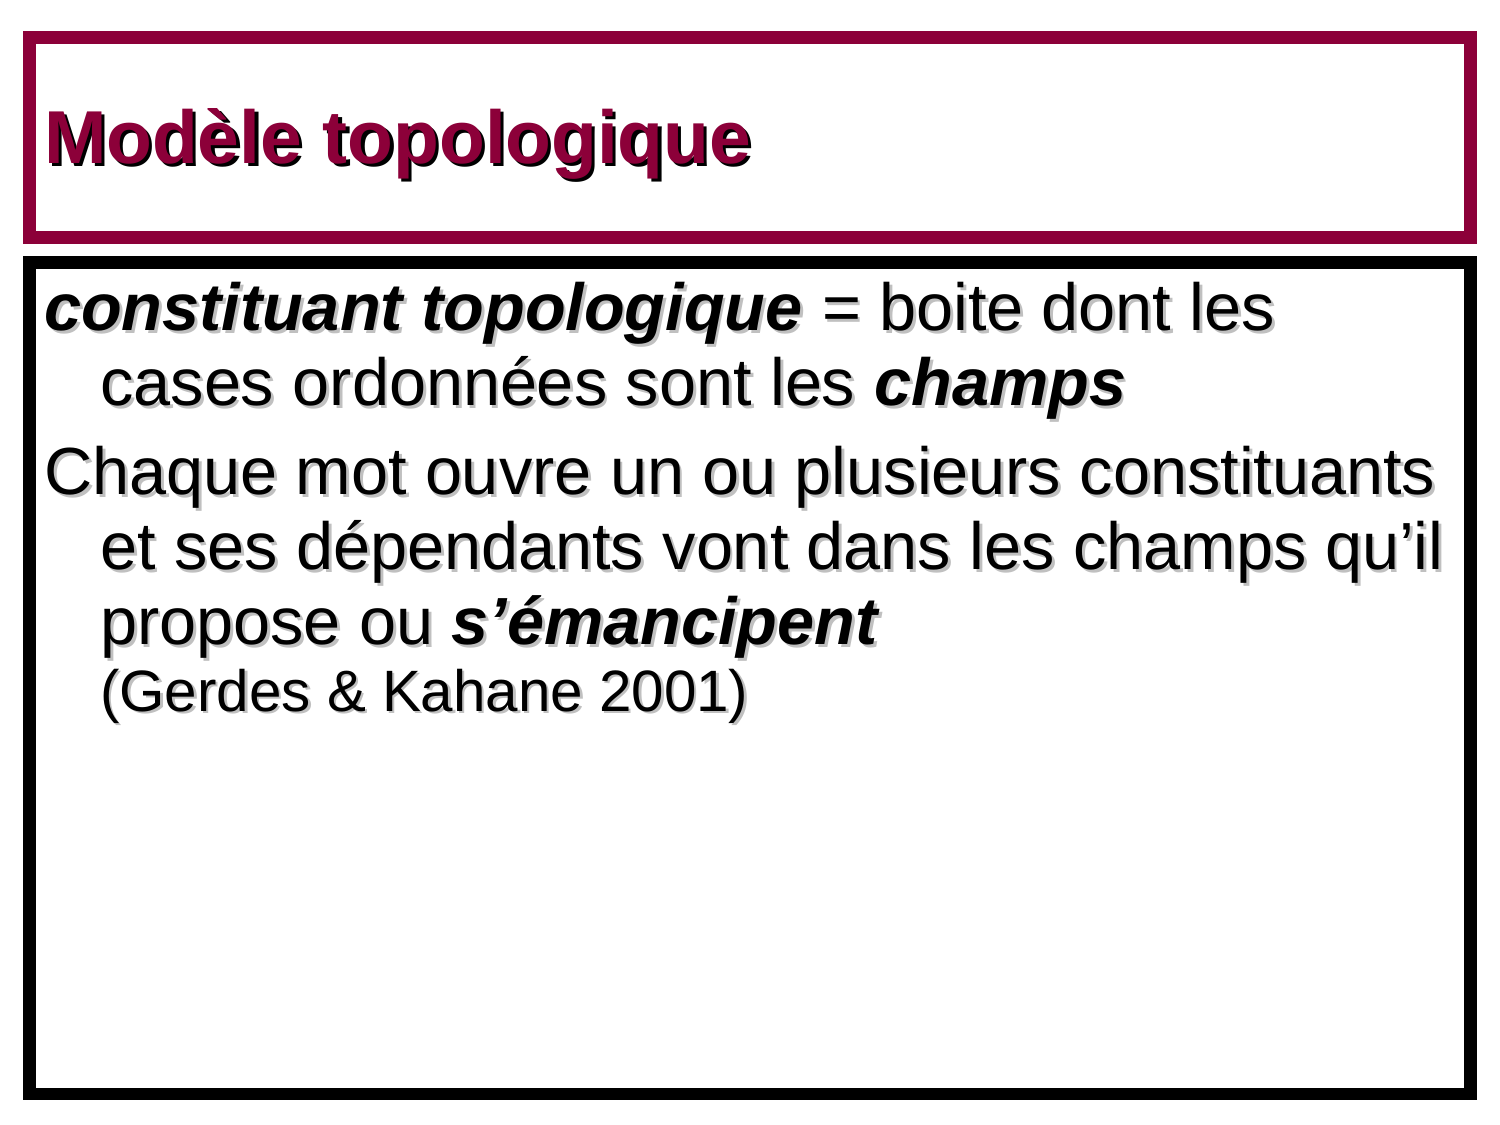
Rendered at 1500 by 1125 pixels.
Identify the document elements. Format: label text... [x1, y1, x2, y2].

title Modèle topologique [29, 37, 1471, 238]
list constituant topologique = boite dont les cases ordonnées sont les champs Chaque mot ouvre un ou plusieurs constituants et ses dépendants vont dans les champs qu’il propose ou s’émancipent (Gerdes & Kahane 2001) [29, 262, 1471, 1095]
